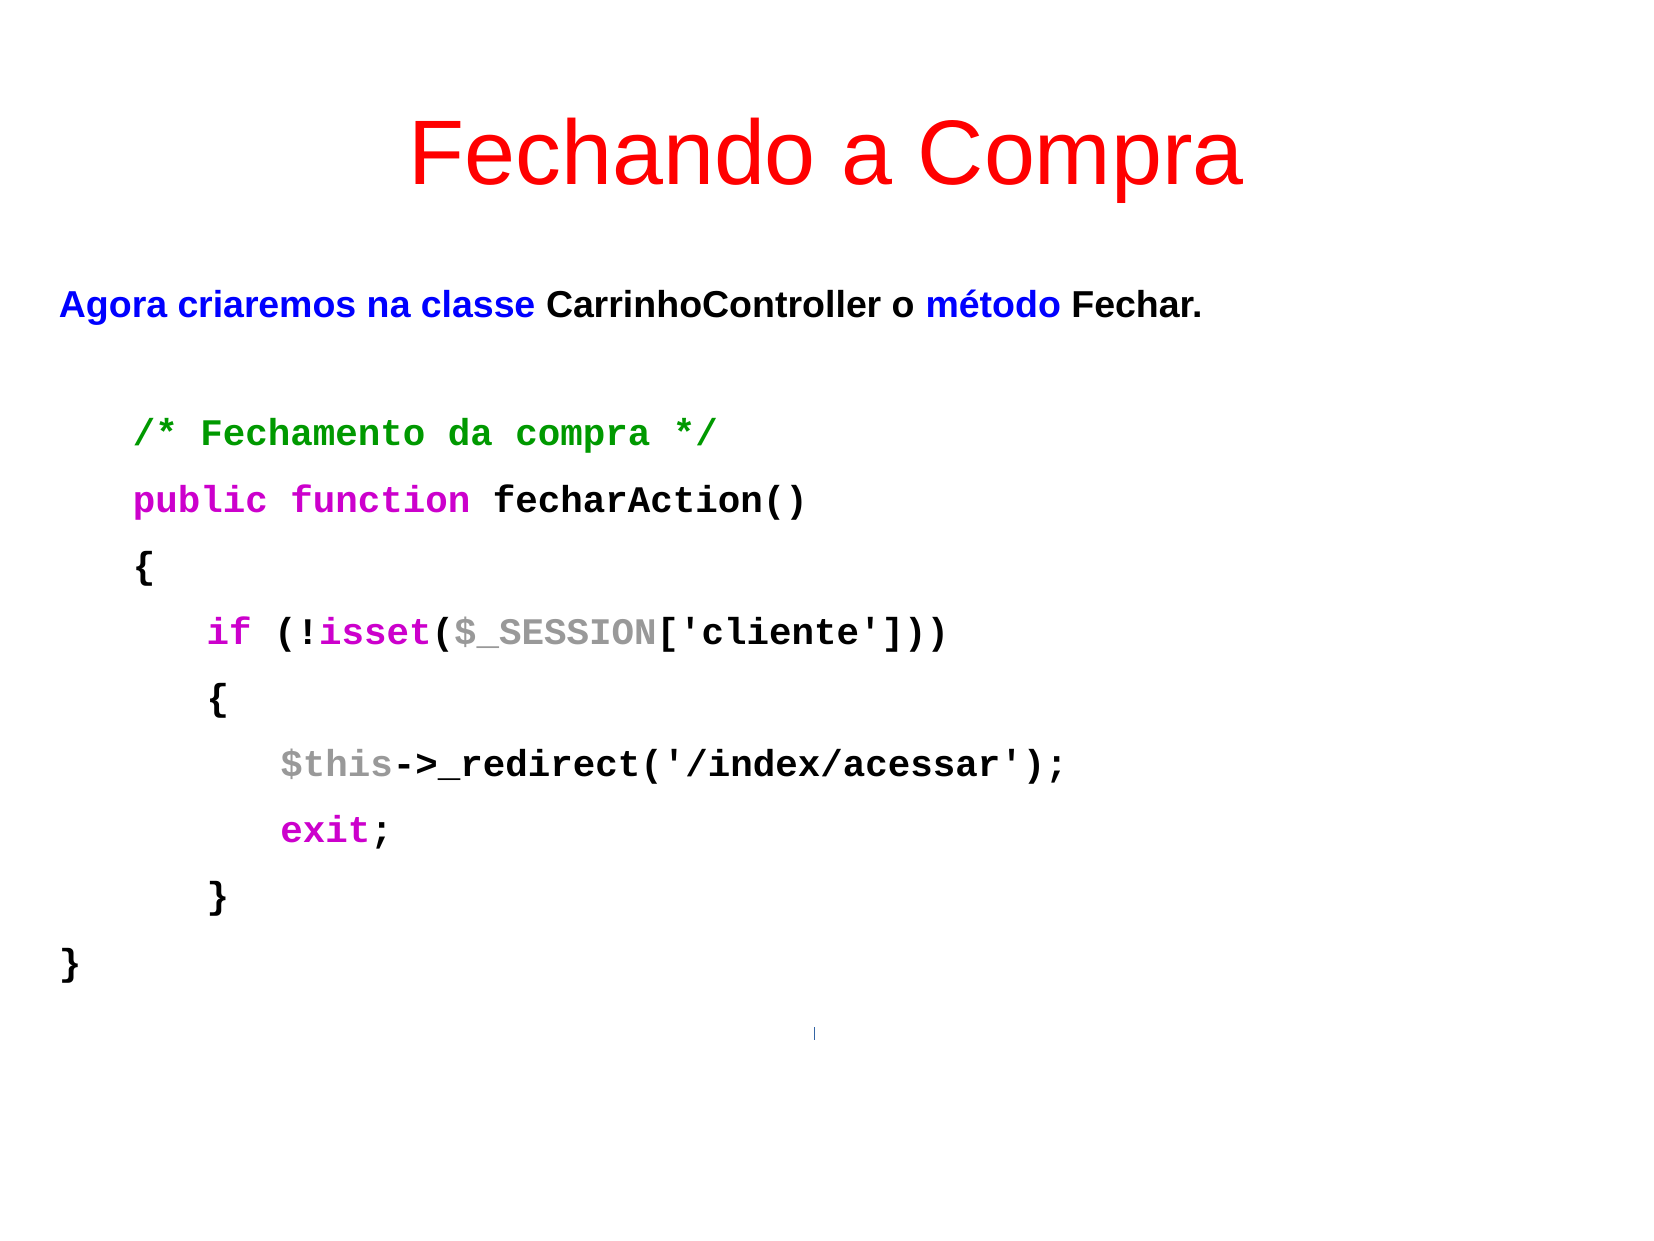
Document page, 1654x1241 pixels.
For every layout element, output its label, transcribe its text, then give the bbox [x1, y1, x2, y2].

list Agora criaremos na classe CarrinhoController o método Fechar. /* Fechamento da compra */ public function fecharAction() { if (!isset($_SESSION['cliente'])) { $this->_redirect('/index/acessar'); exit; } } [59, 283, 1607, 1182]
title Fechando a Compra [82, 49, 1571, 257]
